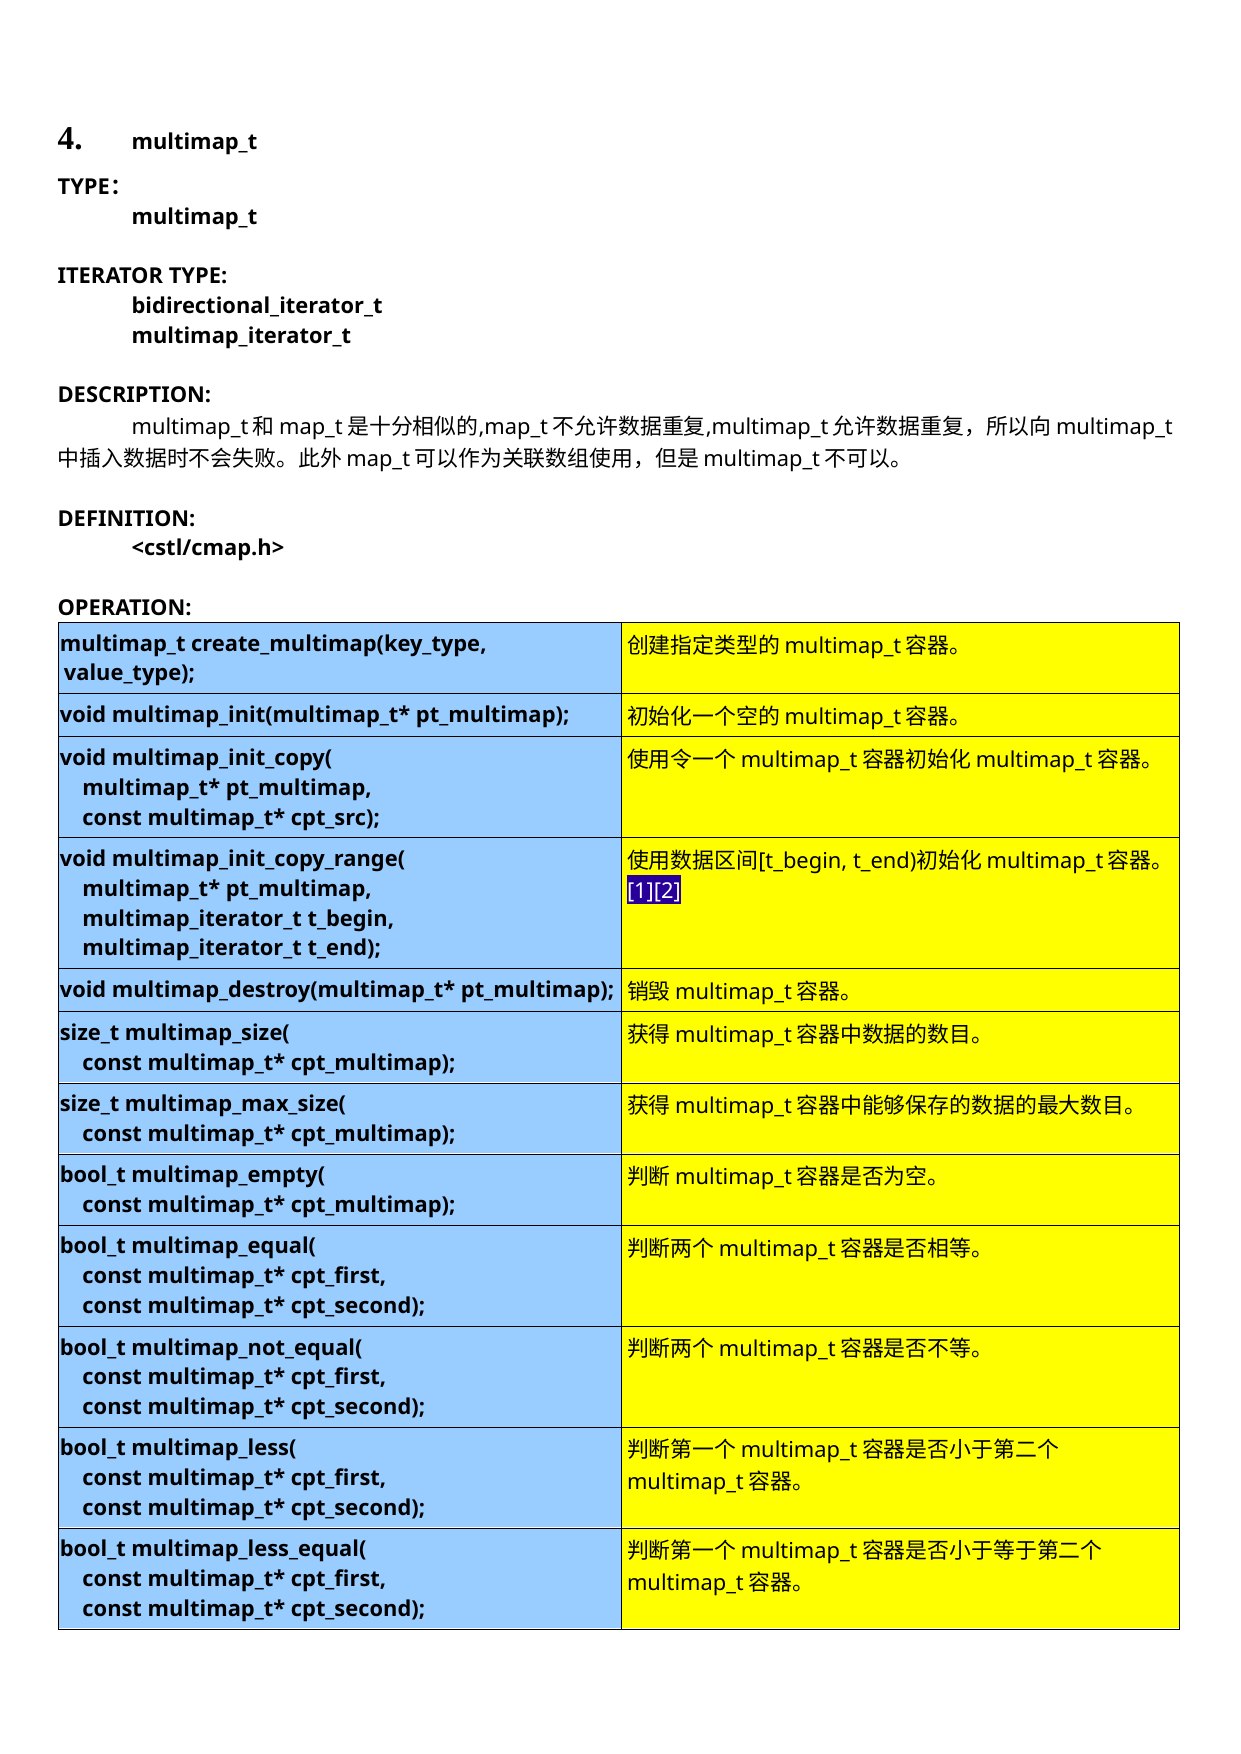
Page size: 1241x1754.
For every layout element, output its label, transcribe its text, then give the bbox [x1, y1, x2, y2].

table_header multimap_t create_multimap(key_type, value_type); [59, 623, 621, 693]
table_cell bool_t multimap_empty( const multimap_t* cpt_multimap); [59, 1155, 621, 1225]
table_cell bool_t multimap_less_equal( const multimap_t* cpt_first, const multimap_t* cpt_second); [59, 1529, 621, 1628]
table_cell 销毁multimap_t容器。 [622, 969, 1179, 1011]
text ITERATOR TYPE: [57, 260, 1179, 290]
table_cell 判断第一个multimap_t容器是否小于第二个multimap_t容器。 [622, 1428, 1179, 1527]
table_cell 判断第一个multimap_t容器是否小于等于第二个multimap_t容器。 [622, 1529, 1179, 1628]
table_cell 使用数据区间[t_begin, t_end)初始化multimap_t容器。[1][2] [622, 838, 1179, 968]
text DESCRIPTION: [57, 379, 1179, 409]
table_cell bool_t multimap_not_equal( const multimap_t* cpt_first, const multimap_t* cpt_second); [59, 1327, 621, 1427]
table_cell void multimap_init(multimap_t* pt_multimap); [59, 694, 621, 736]
text DEFINITION: [57, 503, 1179, 532]
text TYPE： [57, 169, 1179, 201]
table_cell size_t multimap_max_size( const multimap_t* cpt_multimap); [59, 1084, 621, 1153]
text multimap_t和map_t是十分相似的,map_t不允许数据重复,multimap_t允许数据重复，所以向multimap_t中插入数据时不会失败。此外map_t可以作为关联数组使用，但是multimap_t不可以。 [57, 409, 1179, 473]
text multimap_t [57, 201, 1179, 231]
table_cell void multimap_init_copy( multimap_t* pt_multimap, const multimap_t* cpt_src); [59, 737, 621, 837]
table_cell 使用令一个multimap_t容器初始化multimap_t容器。 [622, 737, 1179, 837]
subtitle multimap_t [57, 118, 1179, 156]
table_cell 获得multimap_t容器中数据的数目。 [622, 1012, 1179, 1082]
text <cstl/cmap.h> [57, 532, 1179, 562]
table_cell 判断两个multimap_t容器是否相等。 [622, 1226, 1179, 1326]
text bidirectional_iterator_t [57, 290, 1179, 320]
table_cell bool_t multimap_less( const multimap_t* cpt_first, const multimap_t* cpt_second); [59, 1428, 621, 1527]
table_cell void multimap_destroy(multimap_t* pt_multimap); [59, 969, 621, 1011]
table_cell 判断两个multimap_t容器是否不等。 [622, 1327, 1179, 1427]
table_cell 获得multimap_t容器中能够保存的数据的最大数目。 [622, 1084, 1179, 1153]
table_cell void multimap_init_copy_range( multimap_t* pt_multimap, multimap_iterator_t t_begin, multimap_iterator_t t_end); [59, 838, 621, 968]
table_cell 判断multimap_t容器是否为空。 [622, 1155, 1179, 1225]
table_header 创建指定类型的multimap_t容器。 [622, 623, 1179, 693]
text OPERATION: [57, 592, 1179, 622]
table_cell 初始化一个空的multimap_t容器。 [622, 694, 1179, 736]
table_cell bool_t multimap_equal( const multimap_t* cpt_first, const multimap_t* cpt_second); [59, 1226, 621, 1326]
text multimap_iterator_t [57, 320, 1179, 350]
table_cell size_t multimap_size( const multimap_t* cpt_multimap); [59, 1012, 621, 1082]
